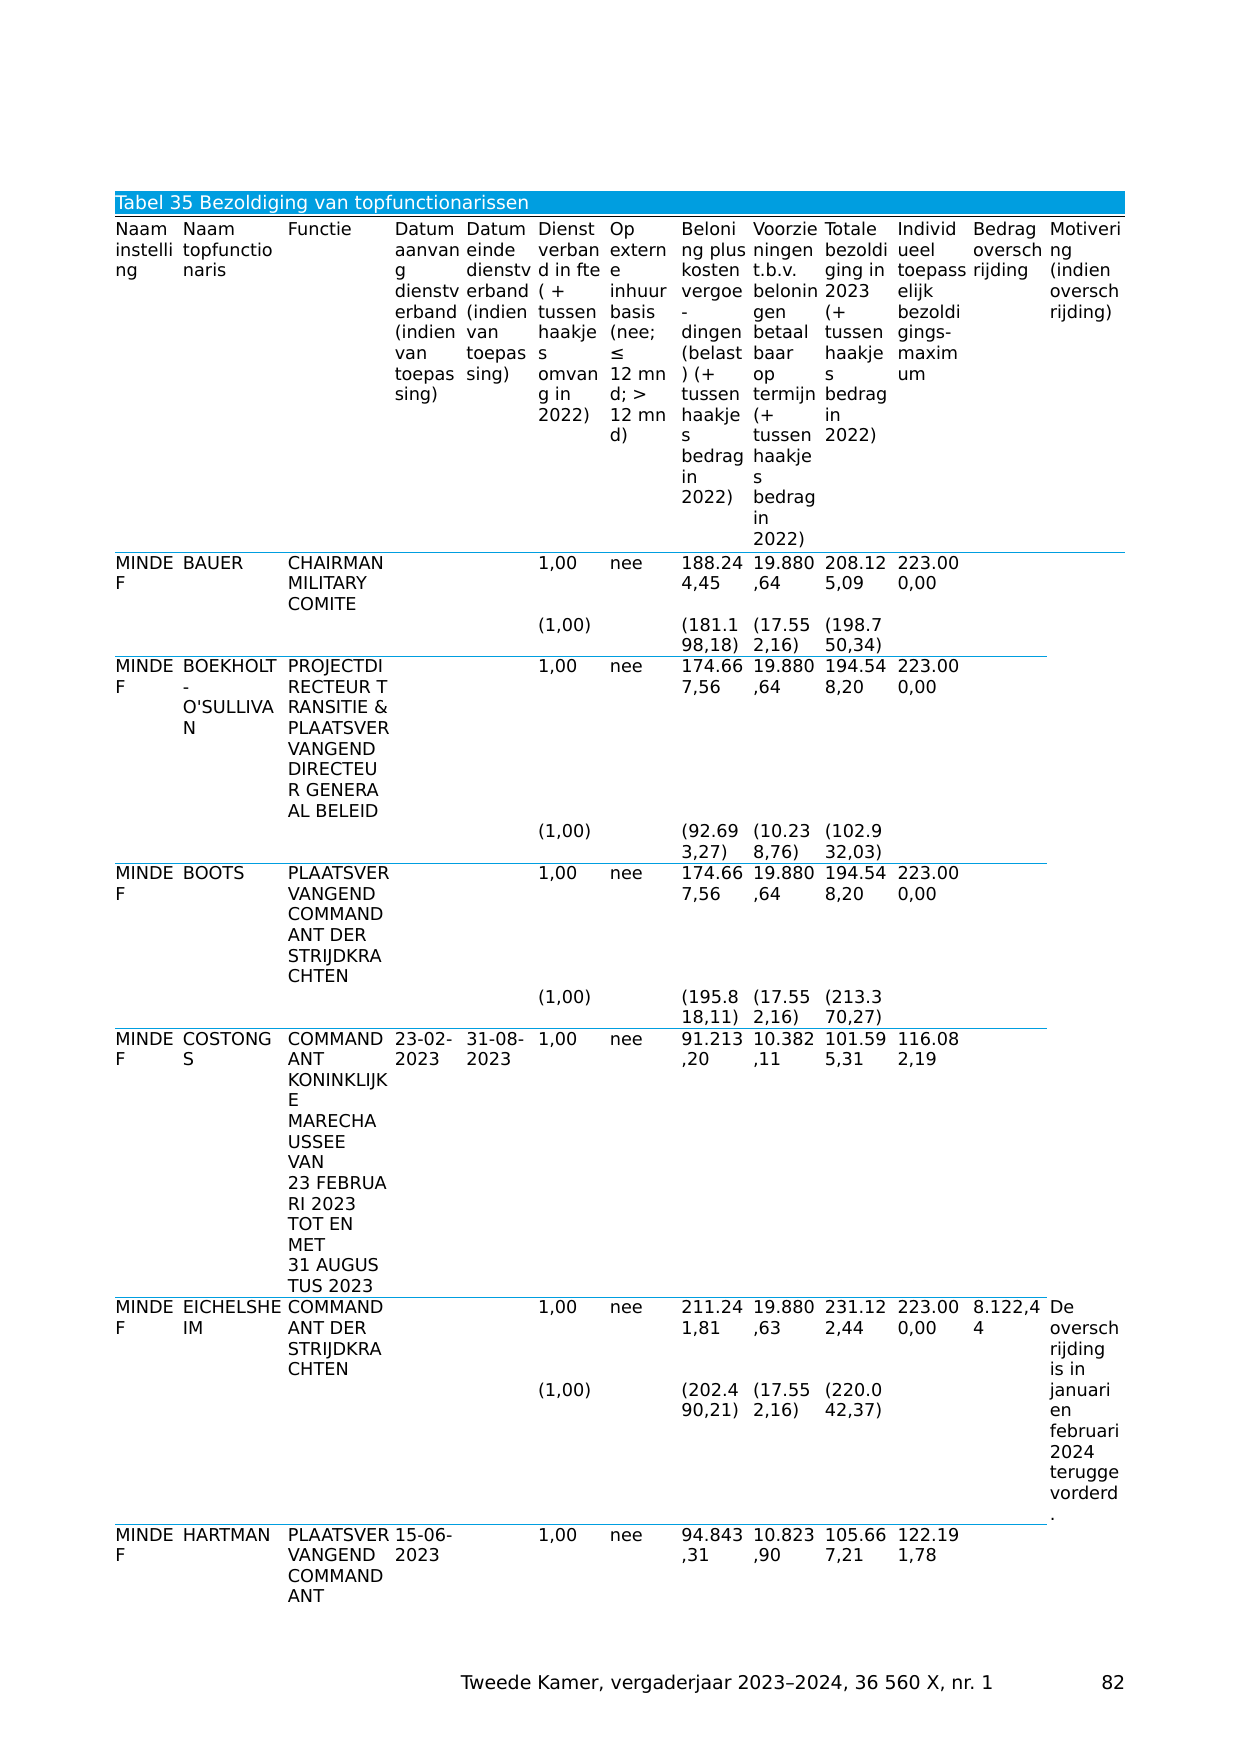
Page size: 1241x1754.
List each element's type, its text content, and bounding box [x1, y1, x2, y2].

table_cell [894, 987, 970, 1028]
table_cell 23-02-2023 [392, 1029, 463, 1152]
table_cell [180, 615, 285, 656]
table_cell 101.595,31 [822, 1029, 894, 1152]
table_cell (17.552,16) [750, 1380, 822, 1524]
table_cell [894, 615, 970, 656]
table_cell [392, 821, 463, 862]
table_cell [1047, 1524, 1125, 1607]
table_cell 174.667,56 [678, 864, 750, 987]
table_cell [463, 1152, 535, 1297]
table_cell 19.880,64 [750, 657, 822, 821]
table_cell (198.750,34) [822, 615, 894, 656]
table_cell (102.932,03) [822, 821, 894, 862]
table_cell 19.880,64 [750, 864, 822, 987]
table_cell Op externe inhuurbasis (nee; ≤ 12 mnd; > 12 mnd) [607, 217, 678, 552]
table_cell Bedrag overschrijding [970, 217, 1047, 552]
table_cell 91.213,20 [678, 1029, 750, 1152]
table_cell [180, 821, 285, 862]
table_cell 94.843,31 [678, 1525, 750, 1607]
table_cell MINDEF [115, 553, 180, 614]
table_cell [115, 1152, 180, 1297]
table_cell MINDEF [115, 657, 180, 821]
table_cell (181.198,18) [678, 615, 750, 656]
table_cell BOEKHOLT-O'SULLIVAN [180, 657, 285, 821]
table_cell [894, 821, 970, 862]
table_cell [970, 553, 1047, 614]
table_cell [607, 1152, 678, 1297]
table_cell (202.490,21) [678, 1380, 750, 1524]
table_cell [463, 553, 535, 614]
table_cell (1,00) [535, 821, 607, 862]
table_cell 1,00 [535, 1525, 607, 1607]
table_cell [463, 657, 535, 821]
table_cell (1,00) [535, 1380, 607, 1524]
table_cell [463, 615, 535, 656]
table_cell [392, 864, 463, 987]
table_cell [1047, 1028, 1125, 1297]
table_cell MINDEF [115, 1525, 180, 1607]
table_cell MINDEF [115, 1029, 180, 1152]
table_cell [1047, 553, 1125, 656]
table_cell 31-08-2023 [463, 1029, 535, 1152]
table_cell EICHELSHEIM [180, 1298, 285, 1380]
table_cell 211.241,81 [678, 1298, 750, 1380]
table_cell [115, 615, 180, 656]
table_cell 223.000,00 [894, 657, 970, 821]
table_cell 223.000,00 [894, 1298, 970, 1380]
table_cell (92.693,27) [678, 821, 750, 862]
table_cell [822, 1152, 894, 1297]
table_cell [115, 821, 180, 862]
table_cell [970, 1152, 1047, 1297]
table_cell Naam topfunctionaris [180, 217, 285, 552]
table_cell 223.000,00 [894, 553, 970, 614]
table_cell nee [607, 657, 678, 821]
table_cell [970, 864, 1047, 987]
table_cell [750, 1152, 822, 1297]
table_cell [180, 987, 285, 1028]
table_cell 1,00 [535, 1029, 607, 1152]
table_cell [970, 1525, 1047, 1607]
table_cell [392, 657, 463, 821]
table_cell Individueel toepasselijk bezoldigings-maximum [894, 217, 970, 552]
table_cell [463, 821, 535, 862]
table_cell PLAATSVERVANGEND COMMANDANT DER STRIJDKRACHTEN [285, 864, 392, 987]
table_cell 194.548,20 [822, 864, 894, 987]
table_cell VAN 23 FEBRUARI 2023 TOT EN MET 31 AUGUSTUS 2023 [285, 1152, 392, 1297]
table_cell [970, 821, 1047, 862]
table_cell nee [607, 1029, 678, 1152]
table_cell 194.548,20 [822, 657, 894, 821]
table_cell [392, 553, 463, 614]
table_cell [463, 1525, 535, 1607]
table_cell [970, 1380, 1047, 1524]
table_cell [463, 987, 535, 1028]
table_cell MINDEF [115, 1298, 180, 1380]
table_cell [970, 1029, 1047, 1152]
table_cell Dienstverband in fte ( + tussen haakjes omvang in 2022) [535, 217, 607, 552]
table_cell Datum einde dienstverband (indien van toepassing) [463, 217, 535, 552]
table_cell COSTONGS [180, 1029, 285, 1152]
table_cell [463, 1298, 535, 1380]
table_cell nee [607, 553, 678, 614]
table_cell BAUER [180, 553, 285, 614]
table_cell [115, 987, 180, 1028]
table_cell [392, 1298, 463, 1380]
table_cell 174.667,56 [678, 657, 750, 821]
table_cell Motivering (indien overschrijding) [1047, 217, 1125, 552]
table_cell [180, 1152, 285, 1297]
table_cell [285, 1380, 392, 1524]
table_cell (10.238,76) [750, 821, 822, 862]
table_cell 19.880,63 [750, 1298, 822, 1380]
table_cell 231.122,44 [822, 1298, 894, 1380]
table_cell [607, 1380, 678, 1524]
table_cell 223.000,00 [894, 864, 970, 987]
table_cell 1,00 [535, 864, 607, 987]
table_cell 1,00 [535, 1298, 607, 1380]
table_cell [1047, 863, 1125, 1028]
table_cell [285, 987, 392, 1028]
table_cell 8.122,44 [970, 1298, 1047, 1380]
table_cell [392, 1152, 463, 1297]
table_cell [970, 657, 1047, 821]
table_cell [970, 615, 1047, 656]
table_cell [392, 1380, 463, 1524]
table_cell [285, 615, 392, 656]
table_cell [392, 615, 463, 656]
table_cell [392, 987, 463, 1028]
table_cell (17.552,16) [750, 615, 822, 656]
table_cell (17.552,16) [750, 987, 822, 1028]
table_cell [607, 821, 678, 862]
table_cell [285, 821, 392, 862]
table_cell HARTMAN [180, 1525, 285, 1607]
table_cell nee [607, 1525, 678, 1607]
table_cell [535, 1152, 607, 1297]
table_cell nee [607, 1298, 678, 1380]
table_cell nee [607, 864, 678, 987]
table_cell Voorzieningen t.b.v. beloningen betaalbaar op termijn (+ tussen haakjes bedrag in 2022) [750, 217, 822, 552]
table_cell PLAATSVERVANGEND COMMANDANT [285, 1525, 392, 1607]
table_cell COMMANDANT KONINKLIJKE MARECHAUSSEE [285, 1029, 392, 1152]
table_cell Naam instelling [115, 217, 180, 552]
table_cell 15-06-2023 [392, 1525, 463, 1607]
table_cell MINDEF [115, 864, 180, 987]
table_cell (220.042,37) [822, 1380, 894, 1524]
table_cell De overschrijding is in januari en februari 2024 teruggevorderd. [1047, 1297, 1125, 1524]
table_cell [894, 1380, 970, 1524]
table_cell Datum aanvang dienstverband (indien van toepassing) [392, 217, 463, 552]
table_cell 19.880,64 [750, 553, 822, 614]
table_cell [115, 1380, 180, 1524]
table_cell (195.818,11) [678, 987, 750, 1028]
table_cell [1047, 656, 1125, 862]
table_cell 105.667,21 [822, 1525, 894, 1607]
table_cell CHAIRMAN MILITARY COMITE [285, 553, 392, 614]
table_cell 116.082,19 [894, 1029, 970, 1152]
table_cell PROJECTDIRECTEUR TRANSITIE & PLAATSVERVANGEND DIRECTEUR GENERAAL BELEID [285, 657, 392, 821]
table_cell 122.191,78 [894, 1525, 970, 1607]
table_cell [894, 1152, 970, 1297]
table_cell [463, 864, 535, 987]
table_cell (213.370,27) [822, 987, 894, 1028]
table_cell [970, 987, 1047, 1028]
table_cell [607, 615, 678, 656]
table_cell [607, 987, 678, 1028]
table_cell 208.125,09 [822, 553, 894, 614]
table_cell 10.823,90 [750, 1525, 822, 1607]
table_cell 10.382,11 [750, 1029, 822, 1152]
table_cell Functie [285, 217, 392, 552]
table_cell Beloning plus kostenvergoe-dingen (belast) (+ tussen haakjes bedrag in 2022) [678, 217, 750, 552]
table_cell COMMANDANT DER STRIJDKRACHTEN [285, 1298, 392, 1380]
table_cell BOOTS [180, 864, 285, 987]
table_cell [180, 1380, 285, 1524]
table_cell 1,00 [535, 553, 607, 614]
table_cell 1,00 [535, 657, 607, 821]
table_cell (1,00) [535, 987, 607, 1028]
table_cell 188.244,45 [678, 553, 750, 614]
table_cell (1,00) [535, 615, 607, 656]
table_cell [463, 1380, 535, 1524]
table_cell Totale bezoldiging in 2023 (+ tussen haakjes bedrag in 2022) [822, 217, 894, 552]
table_cell [678, 1152, 750, 1297]
